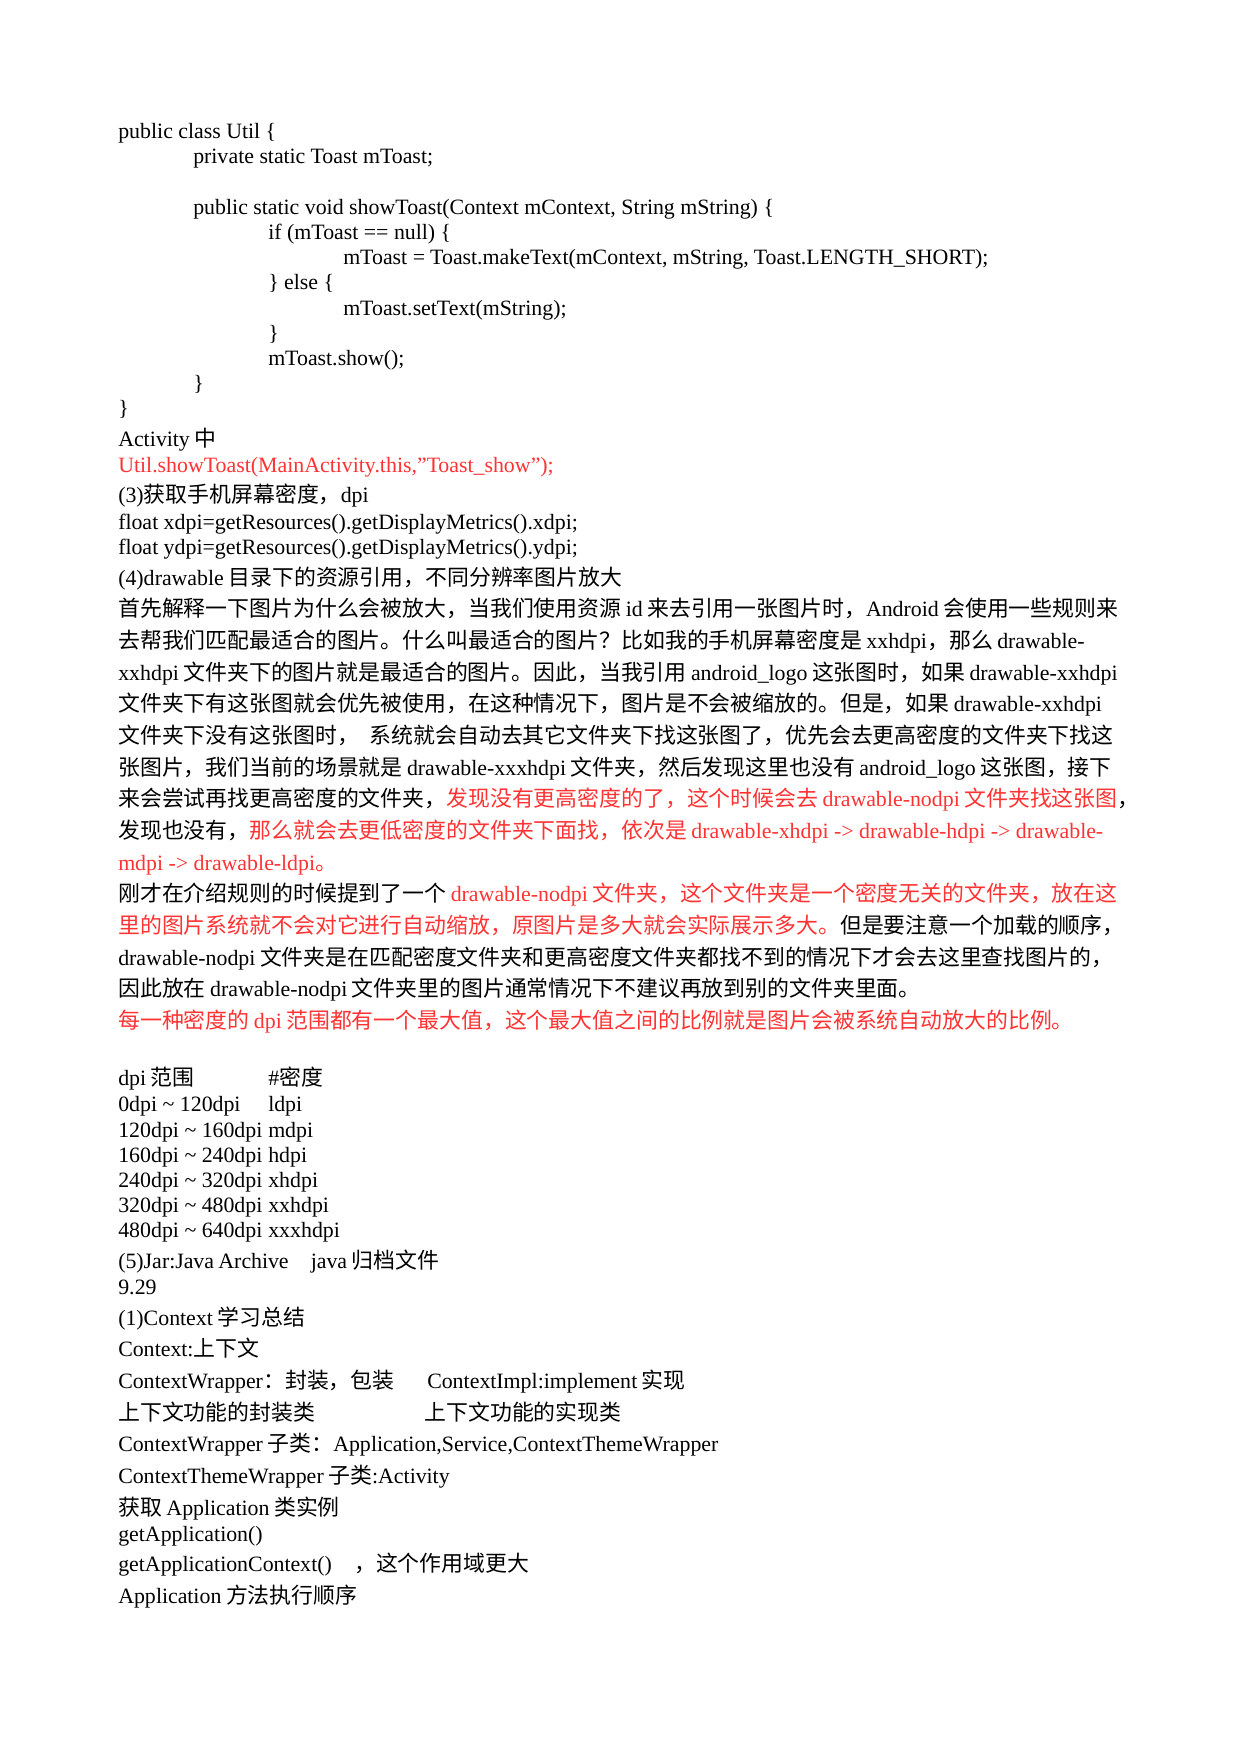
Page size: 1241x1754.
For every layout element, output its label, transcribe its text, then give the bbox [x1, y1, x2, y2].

text 每一种密度的dpi范围都有一个最大值，这个最大值之间的比例就是图片会被系统自动放大的比例。 [118, 1003, 1122, 1034]
text 获取Application类实例 [118, 1489, 1122, 1521]
text } [118, 370, 1122, 395]
text Context:上下文 [118, 1331, 1122, 1363]
text 120dpi ~ 160dpi mdpi [118, 1117, 1122, 1142]
text 上下文功能的封装类 上下文功能的实现类 [118, 1394, 1122, 1426]
text } else { [118, 269, 1122, 294]
text 320dpi ~ 480dpi xxhdpi [118, 1192, 1122, 1217]
text 240dpi ~ 320dpi xhdpi [118, 1167, 1122, 1192]
text Util.showToast(MainActivity.this,”Toast_show”); [118, 452, 1122, 477]
text if (mToast == null) { [118, 219, 1122, 244]
text public class Util { [118, 118, 1122, 143]
text float xdpi=getResources().getDisplayMetrics().xdpi; [118, 509, 1122, 534]
text (4)drawable目录下的资源引用，不同分辨率图片放大 [118, 559, 1122, 591]
text getApplication() [118, 1521, 1122, 1546]
text mToast.show(); [118, 345, 1122, 370]
text (1)Context学习总结 [118, 1299, 1122, 1331]
text float ydpi=getResources().getDisplayMetrics().ydpi; [118, 534, 1122, 559]
text Activity中 [118, 421, 1122, 452]
text 9.29 [118, 1274, 1122, 1299]
text Application方法执行顺序 [118, 1578, 1122, 1610]
text 0dpi ~ 120dpi ldpi [118, 1091, 1122, 1117]
text ContextWrapper：封装，包装 ContextImpl:implement实现 [118, 1363, 1122, 1394]
text ContextThemeWrapper子类:Activity [118, 1458, 1122, 1489]
text mToast = Toast.makeText(mContext, mString, Toast.LENGTH_SHORT); [118, 244, 1122, 269]
text (5)Jar:Java Archive java归档文件 [118, 1243, 1122, 1274]
text } [118, 395, 1122, 421]
text dpi范围 #密度 [118, 1060, 1122, 1091]
text mToast.setText(mString); [118, 294, 1122, 320]
text private static Toast mToast; [118, 143, 1122, 168]
text getApplicationContext() ，这个作用域更大 [118, 1546, 1122, 1578]
text ContextWrapper子类：Application,Service,ContextThemeWrapper [118, 1426, 1122, 1458]
text } [118, 320, 1122, 345]
text 首先解释一下图片为什么会被放大，当我们使用资源id来去引用一张图片时，Android会使用一些规则来去帮我们匹配最适合的图片。什么叫最适合的图片？比如我的手机屏幕密度是xxhdpi，那么drawable-xxhdpi文件夹下的图片就是最适合的图片。因此，当我引用android_logo这张图时，如果drawable-xxhdpi文件夹下有这张图就会优先被使用，在这种情况下，图片是不会被缩放的。但是，如果drawable-xxhdpi文件夹下没有这张图时， 系统就会自动去其它文件夹下找这张图了，优先会去更高密度的文件夹下找这张图片，我们当前的场景就是drawable-xxxhdpi文件夹，然后发现这里也没有android_logo这张图，接下来会尝试再找更高密度的文件夹，发现没有更高密度的了，这个时候会去drawable-nodpi文件夹找这张图，发现也没有，那么就会去更低密度的文件夹下面找，依次是drawable-xhdpi -> drawable-hdpi -> drawable-mdpi -> drawable-ldpi。 [118, 591, 1122, 876]
text 刚才在介绍规则的时候提到了一个drawable-nodpi文件夹，这个文件夹是一个密度无关的文件夹，放在这里的图片系统就不会对它进行自动缩放，原图片是多大就会实际展示多大。但是要注意一个加载的顺序，drawable-nodpi文件夹是在匹配密度文件夹和更高密度文件夹都找不到的情况下才会去这里查找图片的，因此放在drawable-nodpi文件夹里的图片通常情况下不建议再放到别的文件夹里面。 [118, 876, 1122, 1003]
text (3)获取手机屏幕密度，dpi [118, 477, 1122, 509]
text public static void showToast(Context mContext, String mString) { [118, 194, 1122, 219]
text 480dpi ~ 640dpi xxxhdpi [118, 1217, 1122, 1243]
text 160dpi ~ 240dpi hdpi [118, 1142, 1122, 1167]
